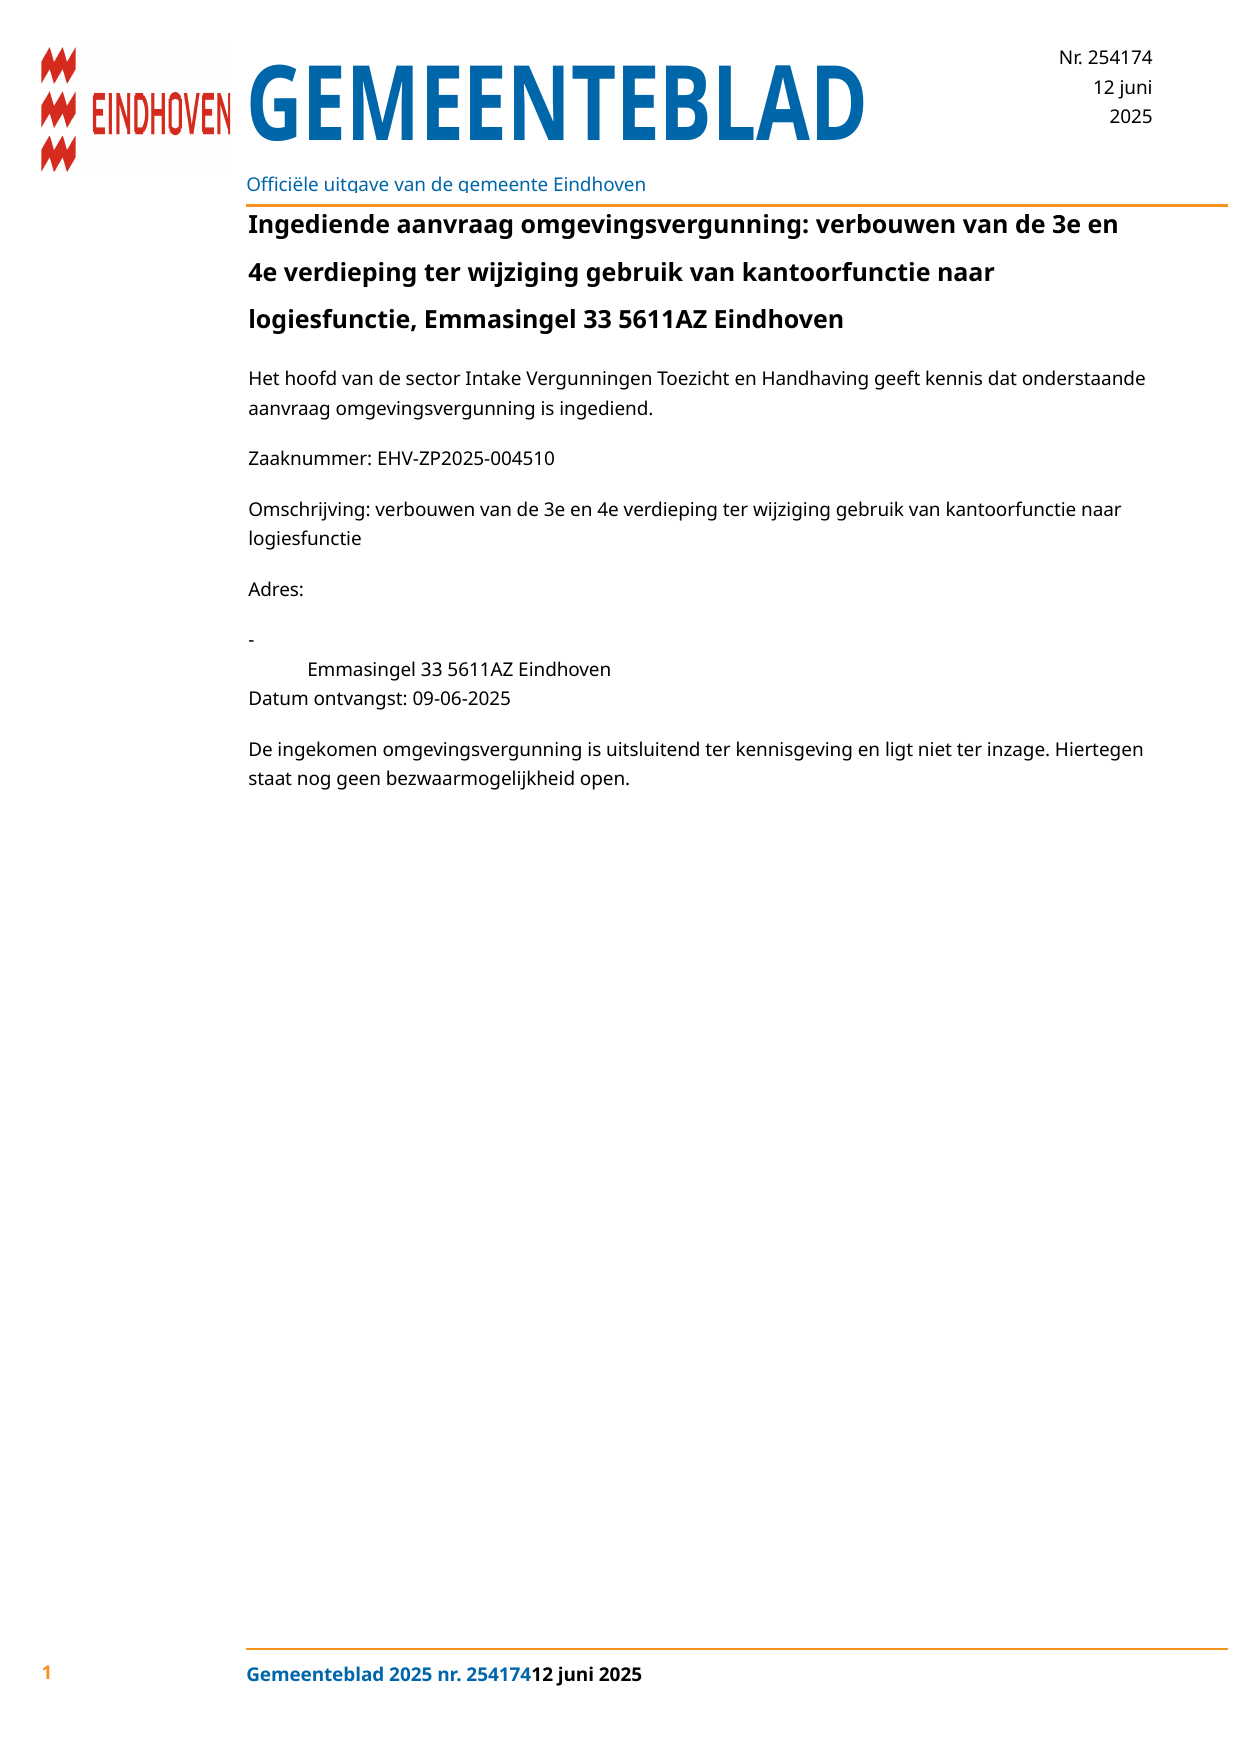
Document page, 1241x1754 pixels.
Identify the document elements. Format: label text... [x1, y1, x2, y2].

list Emmasingel 33 5611AZ Eindhoven [248, 656, 1152, 682]
text Adres: [248, 576, 1152, 602]
text Zaaknummer: EHV-ZP2025-004510 [248, 446, 1152, 471]
text De ingekomen omgevingsvergunning is uitsluitend ter kennisgeving en ligt niet ter inzage. Hiertegen staat nog geen bezwaarmogelijkheid open. [248, 736, 1152, 791]
text Omschrijving: verbouwen van de 3e en 4e verdieping ter wijziging gebruik van kantoorfunctie naar logiesfunctie [248, 496, 1152, 551]
text Ingediende aanvraag omgevingsvergunning: verbouwen van de 3e en 4e verdieping ter wijziging gebruik van kantoorfunctie naar logiesfunctie, Emmasingel 33 5611AZ Eindhoven [248, 207, 1152, 336]
text Datum ontvangst: 09-06-2025 [248, 686, 1152, 711]
picture [41, 47, 231, 172]
text Het hoofd van de sector Intake Vergunningen Toezicht en Handhaving geeft kennis dat onderstaande aanvraag omgevingsvergunning is ingediend. [248, 366, 1152, 421]
